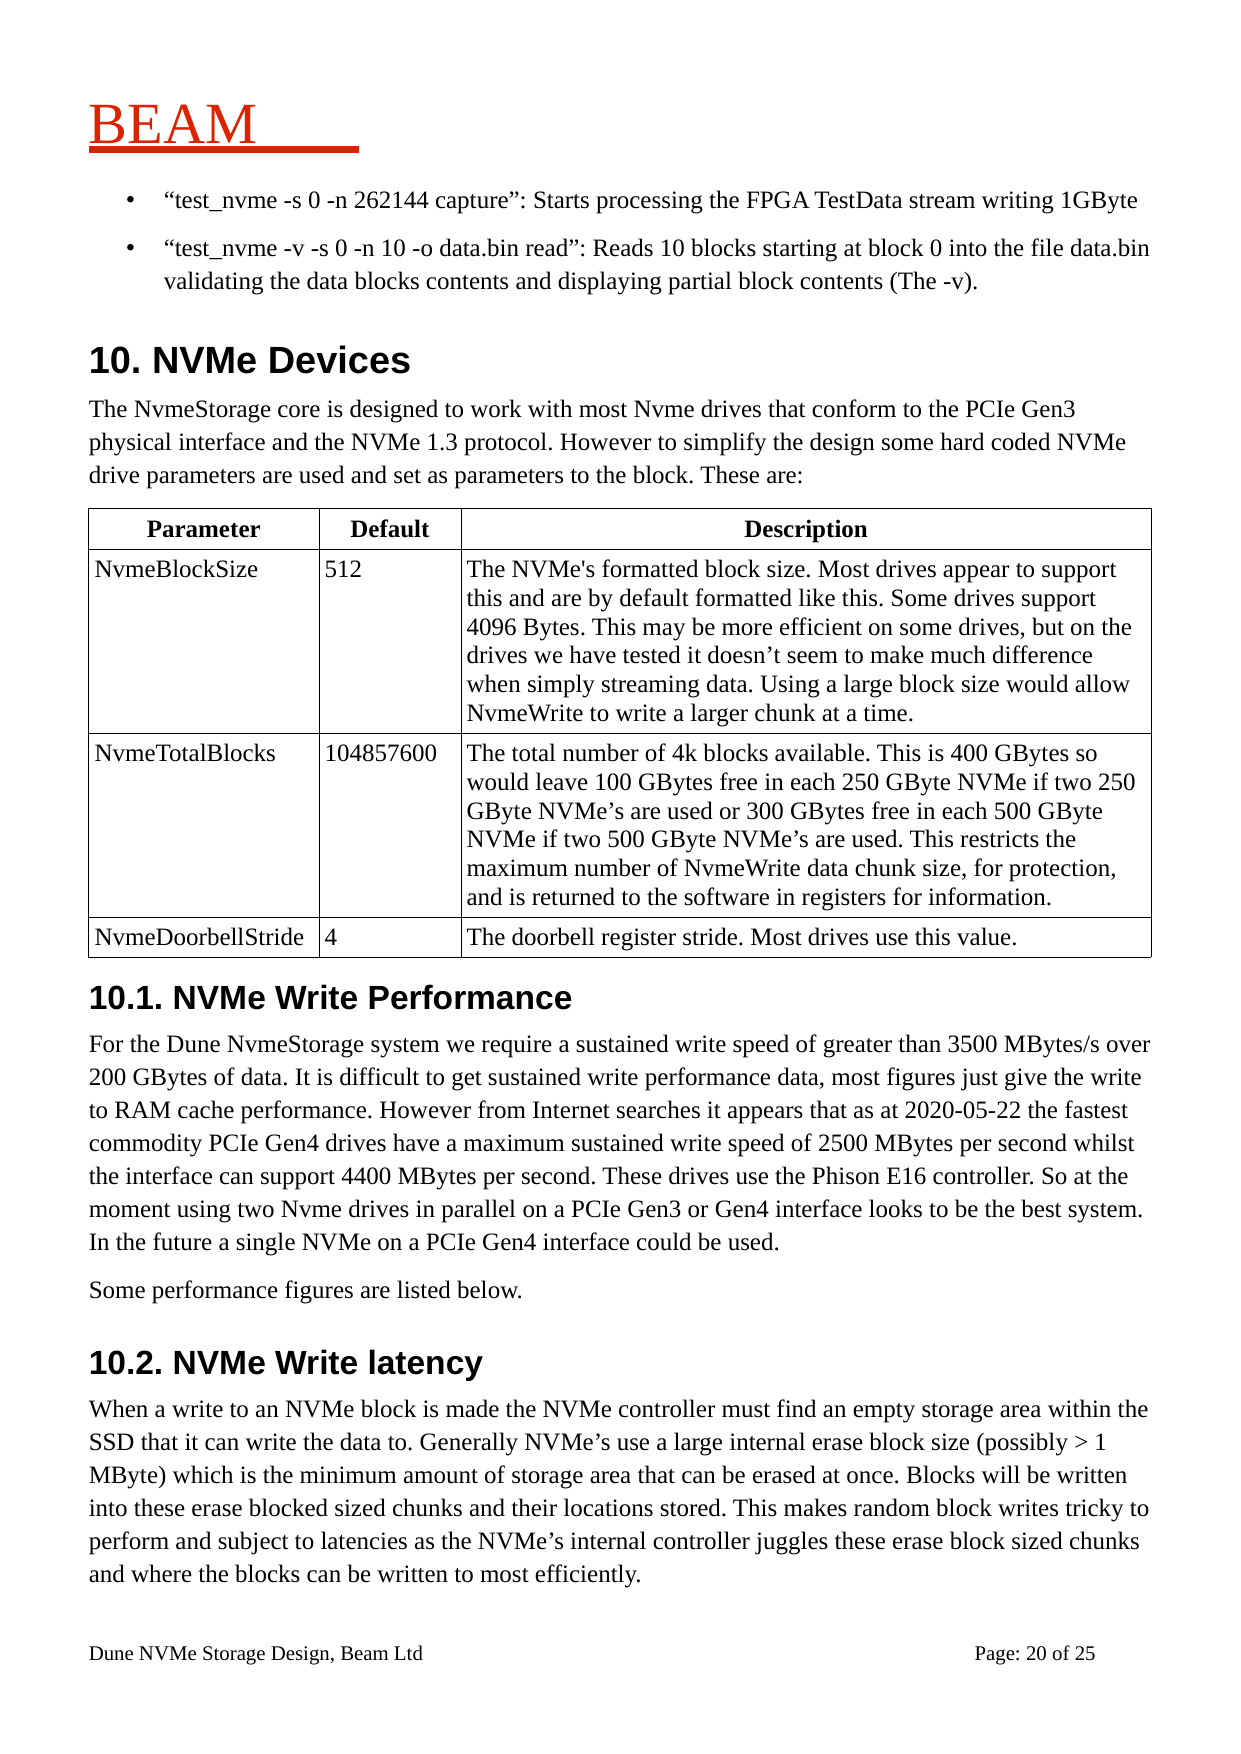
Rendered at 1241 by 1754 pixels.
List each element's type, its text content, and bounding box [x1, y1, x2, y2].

table_cell 512 [320, 550, 461, 732]
table_cell NvmeBlockSize [89, 550, 319, 732]
list “test_nvme -v -s 0 -n 10 -o data.bin read”: Reads 10 blocks starting at block 0 into the file data.bin validating the data blocks contents and displaying partial block contents (The -v). [126, 233, 1152, 294]
table_header Description [462, 509, 1151, 548]
table_header Default [320, 509, 461, 548]
table_header Parameter [89, 509, 319, 548]
table_cell The total number of 4k blocks available. This is 400 GBytes so would leave 100 GBytes free in each 250 GByte NVMe if two 250 GByte NVMe’s are used or 300 GBytes free in each 500 GByte NVMe if two 500 GByte NVMe’s are used. This restricts the maximum number of NvmeWrite data chunk size, for protection, and is returned to the software in registers for information. [462, 734, 1151, 917]
list “test_nvme -s 0 -n 262144 capture”: Starts processing the FPGA TestData stream writing 1GByte [126, 185, 1152, 214]
text For the Dune NvmeStorage system we require a sustained write speed of greater than 3500 MBytes/s over 200 GBytes of data. It is difficult to get sustained write performance data, most figures just give the write to RAM cache performance. However from Internet searches it appears that as at 2020-05-22 the fastest commodity PCIe Gen4 drives have a maximum sustained write speed of 2500 MBytes per second whilst the interface can support 4400 MBytes per second. These drives use the Phison E16 controller. So at the moment using two Nvme drives in parallel on a PCIe Gen3 or Gen4 interface looks to be the best system. In the future a single NVMe on a PCIe Gen4 interface could be used. [88, 1029, 1152, 1256]
text Some performance figures are listed below. [88, 1275, 1152, 1303]
subtitle NVMe Write Performance [88, 978, 1152, 1016]
text When a write to an NVMe block is made the NVMe controller must find an empty storage area within the SSD that it can write the data to. Generally NVMe’s use a large internal erase block size (possibly > 1 MByte) which is the minimum amount of storage area that can be erased at once. Blocks will be written into these erase blocked sized chunks and their locations stored. This makes random block writes tricky to perform and subject to latencies as the NVMe’s internal controller juggles these erase block sized chunks and where the blocks can be written to most efficiently. [88, 1394, 1152, 1588]
table_cell NvmeTotalBlocks [89, 734, 319, 917]
table_cell The doorbell register stride. Most drives use this value. [462, 918, 1151, 957]
table_cell 4 [320, 918, 461, 957]
table_cell 104857600 [320, 734, 461, 917]
table_cell The NVMe's formatted block size. Most drives appear to support this and are by default formatted like this. Some drives support 4096 Bytes. This may be more efficient on some drives, but on the drives we have tested it doesn’t seem to make much difference when simply streaming data. Using a large block size would allow NvmeWrite to write a larger chunk at a time. [462, 550, 1151, 732]
subtitle NVMe Devices [88, 338, 1152, 382]
table_cell NvmeDoorbellStride [89, 918, 319, 957]
subtitle NVMe Write latency [88, 1343, 1152, 1382]
text The NvmeStorage core is designed to work with most Nvme drives that conform to the PCIe Gen3 physical interface and the NVMe 1.3 protocol. However to simplify the design some hard coded NVMe drive parameters are used and set as parameters to the block. These are: [88, 394, 1152, 489]
